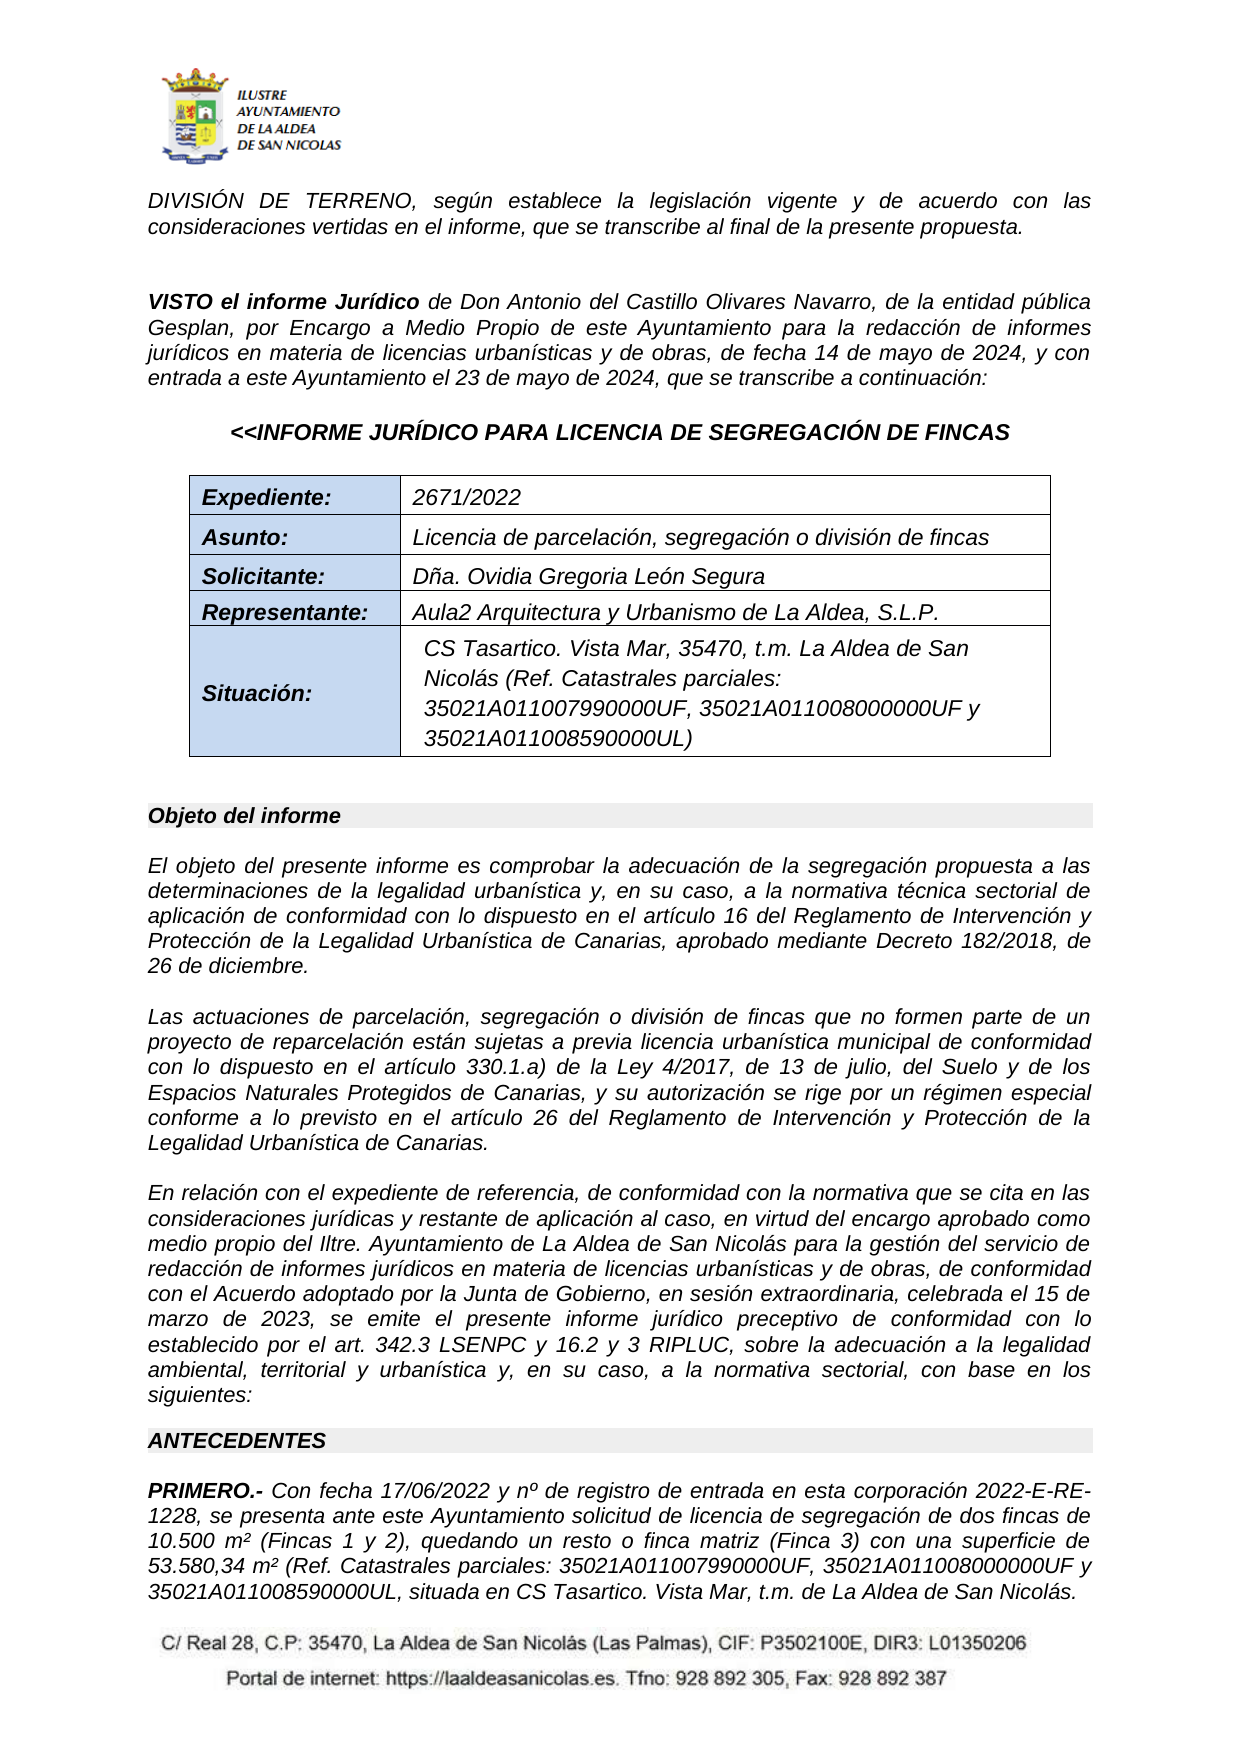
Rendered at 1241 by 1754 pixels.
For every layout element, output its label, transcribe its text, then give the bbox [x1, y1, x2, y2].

picture [148, 60, 357, 172]
table_header Expediente: [190, 476, 400, 514]
subtitle ANTECEDENTES [148, 1428, 1093, 1453]
text <<INFORME JURÍDICO PARA LICENCIA DE SEGREGACIÓN DE FINCAS [148, 419, 1093, 446]
table_cell Asunto: [190, 515, 400, 554]
table_cell Representante: [190, 591, 400, 625]
text En relación con el expediente de referencia, de conformidad con la normativa que se cita en las consideraciones jurídicas y restante de aplicación al caso, en virtud del encargo aprobado como medio propio del Iltre. Ayuntamiento de La Aldea de San Nicolás para la gestión del servicio de redacción de informes jurídicos en materia de licencias urbanísticas y de obras, de conformidad con el Acuerdo adoptado por la Junta de Gobierno, en sesión extraordinaria, celebrada el 15 de marzo de 2023, se emite el presente informe jurídico preceptivo de conformidad con lo establecido por el art. 342.3 LSENPC y 16.2 y 3 RIPLUC, sobre la adecuación a la legalidad ambiental, territorial y urbanística y, en su caso, a la normativa sectorial, con base en los siguientes: [148, 1180, 1093, 1407]
table_cell [401, 626, 413, 756]
text Las actuaciones de parcelación, segregación o división de fincas que no formen parte de un proyecto de reparcelación están sujetas a previa licencia urbanística municipal de conformidad con lo dispuesto en el artículo 330.1.a) de la Ley 4/2017, de 13 de julio, del Suelo y de los Espacios Naturales Protegidos de Canarias, y su autorización se rige por un régimen especial conforme a lo previsto en el artículo 26 del Reglamento de Intervención y Protección de la Legalidad Urbanística de Canarias. [148, 1004, 1093, 1155]
table_cell Aula2 Arquitectura y Urbanismo de La Aldea, S.L.P. [401, 591, 1050, 625]
table_header CS Tasartico. Vista Mar, 35470, t.m. La Aldea de San Nicolás (Ref. Catastrales parciales: 35021A011007990000UF, 35021A011008000000UF y 35021A011008590000UL) [413, 626, 1036, 756]
text PRIMERO.- Con fecha 17/06/2022 y nº de registro de entrada en esta corporación 2022-E-RE-1228, se presenta ante este Ayuntamiento solicitud de licencia de segregación de dos fincas de 10.500 m² (Fincas 1 y 2), quedando un resto o finca matriz (Finca 3) con una superficie de 53.580,34 m² (Ref. Catastrales parciales: 35021A011007990000UF, 35021A011008000000UF y 35021A011008590000UL, situada en CS Tasartico. Vista Mar, t.m. de La Aldea de San Nicolás. [148, 1478, 1093, 1604]
table_cell Dña. Ovidia Gregoria León Segura [401, 555, 1050, 590]
picture [149, 1627, 1034, 1694]
table_cell Solicitante: [190, 555, 400, 590]
subtitle Objeto del informe [148, 803, 1093, 828]
text VISTO el informe Jurídico de Don Antonio del Castillo Olivares Navarro, de la entidad pública Gesplan, por Encargo a Medio Propio de este Ayuntamiento para la redacción de informes jurídicos en materia de licencias urbanísticas y de obras, de fecha 14 de mayo de 2024, y con entrada a este Ayuntamiento el 23 de mayo de 2024, que se transcribe a continuación: [148, 289, 1093, 390]
table_cell [1036, 626, 1050, 756]
table_cell Licencia de parcelación, segregación o división de fincas [401, 515, 1050, 554]
table_header 2671/2022 [401, 476, 1050, 514]
table_cell Situación: [190, 626, 400, 756]
text El objeto del presente informe es comprobar la adecuación de la segregación propuesta a las determinaciones de la legalidad urbanística y, en su caso, a la normativa técnica sectorial de aplicación de conformidad con lo dispuesto en el artículo 16 del Reglamento de Intervención y Protección de la Legalidad Urbanística de Canarias, aprobado mediante Decreto 182/2018, de 26 de diciembre. [148, 853, 1093, 979]
text DIVISIÓN DE TERRENO, según establece la legislación vigente y de acuerdo con las consideraciones vertidas en el informe, que se transcribe al final de la presente propuesta. [148, 188, 1093, 239]
